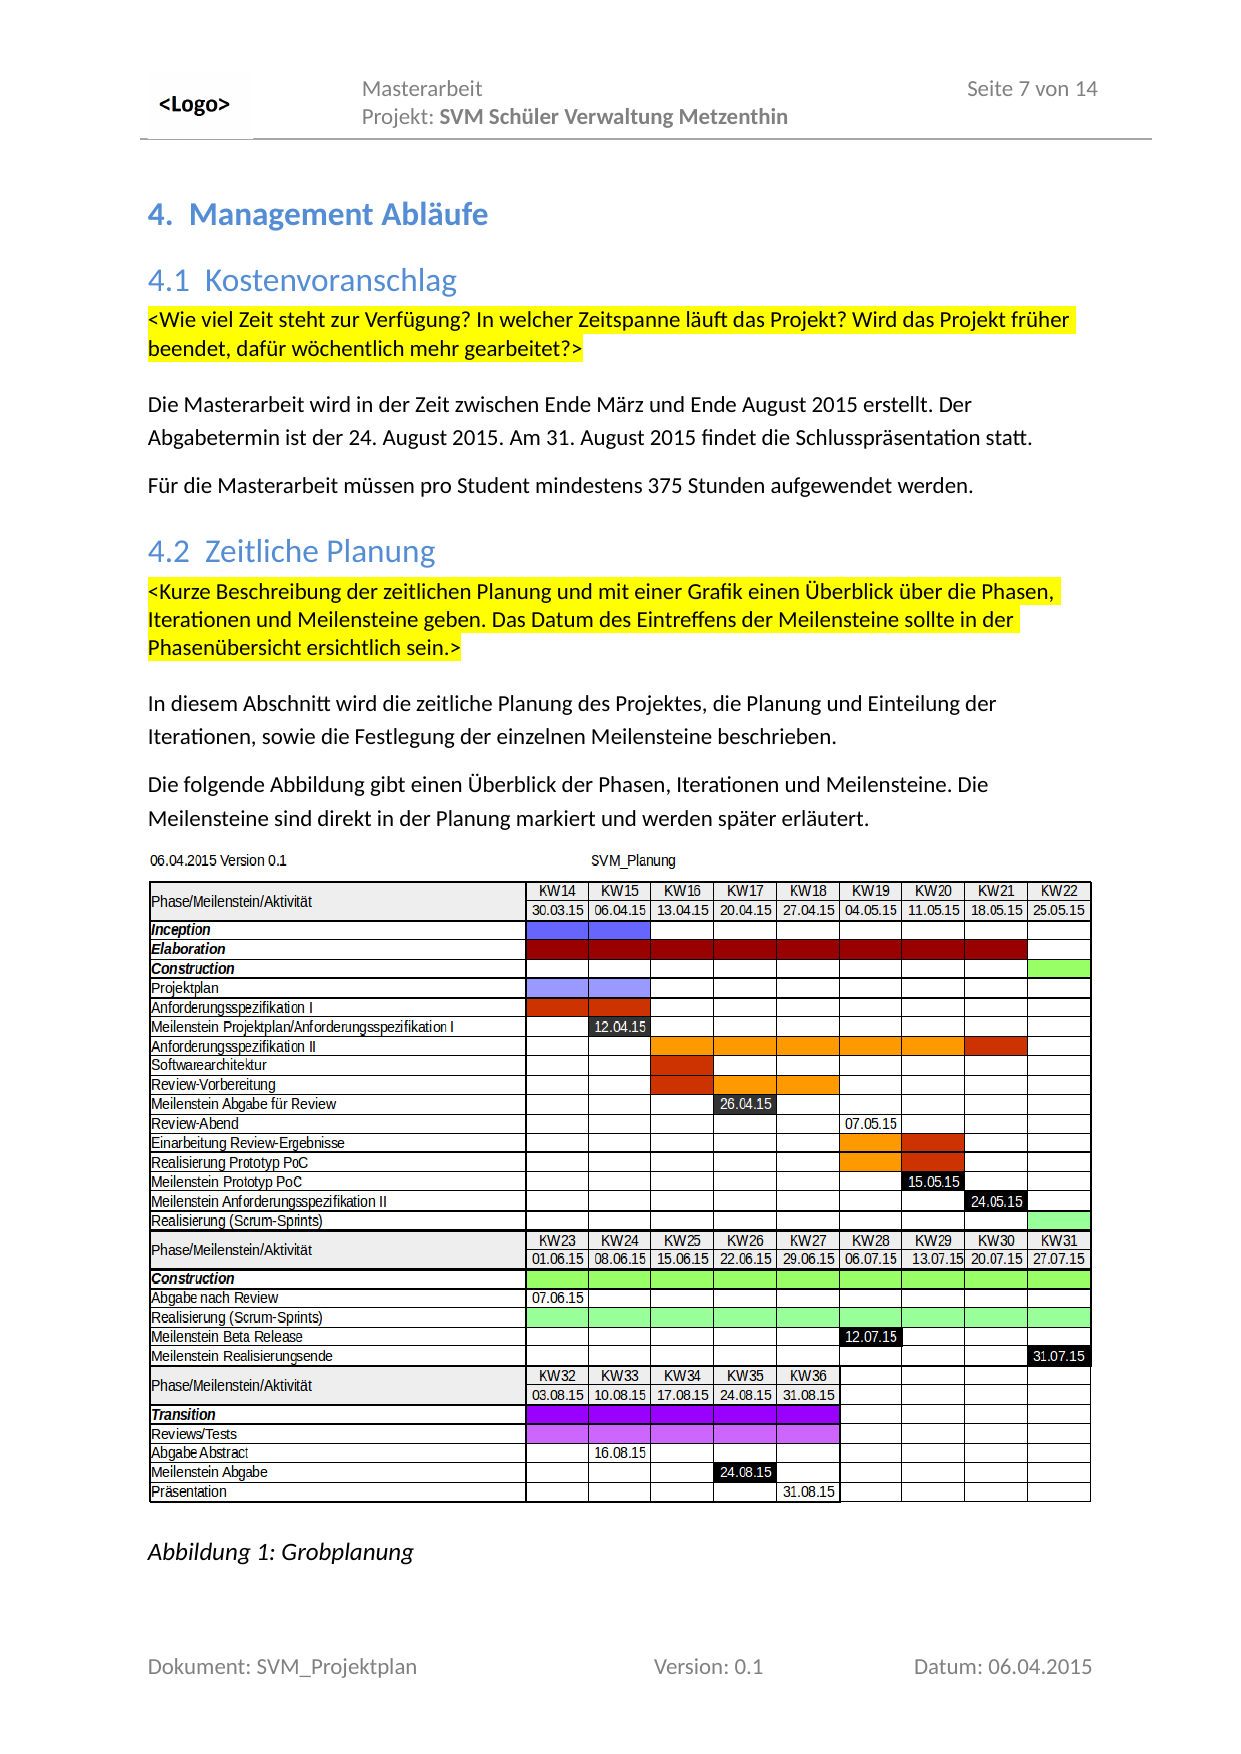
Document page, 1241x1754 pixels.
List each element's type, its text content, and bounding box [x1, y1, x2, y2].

text <Wie viel Zeit steht zur Verfügung? In welcher Zeitspanne läuft das Projekt? Wird das Projekt früher beendet, dafür wöchentlich mehr gearbeitet?> [148, 306, 1093, 362]
text Die Masterarbeit wird in der Zeit zwischen Ende März und Ende August 2015 erstellt. Der Abgabetermin ist der 24. August 2015. Am 31. August 2015 findet die Schlusspräsentation statt. [148, 390, 1093, 451]
subtitle Management Abläufe [148, 193, 1093, 234]
subtitle Kostenvoranschlag [148, 259, 1093, 299]
picture [147, 73, 254, 139]
text Abbildung 1: Grobplanung [148, 1506, 1093, 1567]
text Für die Masterarbeit müssen pro Student mindestens 375 Stunden aufgewendet werden. [148, 471, 1093, 499]
text Die folgende Abbildung gibt einen Überblick der Phasen, Iterationen und Meilensteine. Die Meilensteine sind direkt in der Planung markiert und werden später erläutert. [148, 771, 1093, 832]
subtitle Zeitliche Planung [148, 530, 1093, 571]
text In diesem Abschnitt wird die zeitliche Planung des Projektes, die Planung und Einteilung der Iterationen, sowie die Festlegung der einzelnen Meilensteine beschrieben. [148, 689, 1093, 751]
text <Kurze Beschreibung der zeitlichen Planung und mit einer Grafik einen Überblick über die Phasen, Iterationen und Meilensteine geben. Das Datum des Eintreffens der Meilensteine sollte in der Phasenübersicht ersichtlich sein.> [148, 577, 1093, 661]
picture [147, 852, 1093, 1506]
